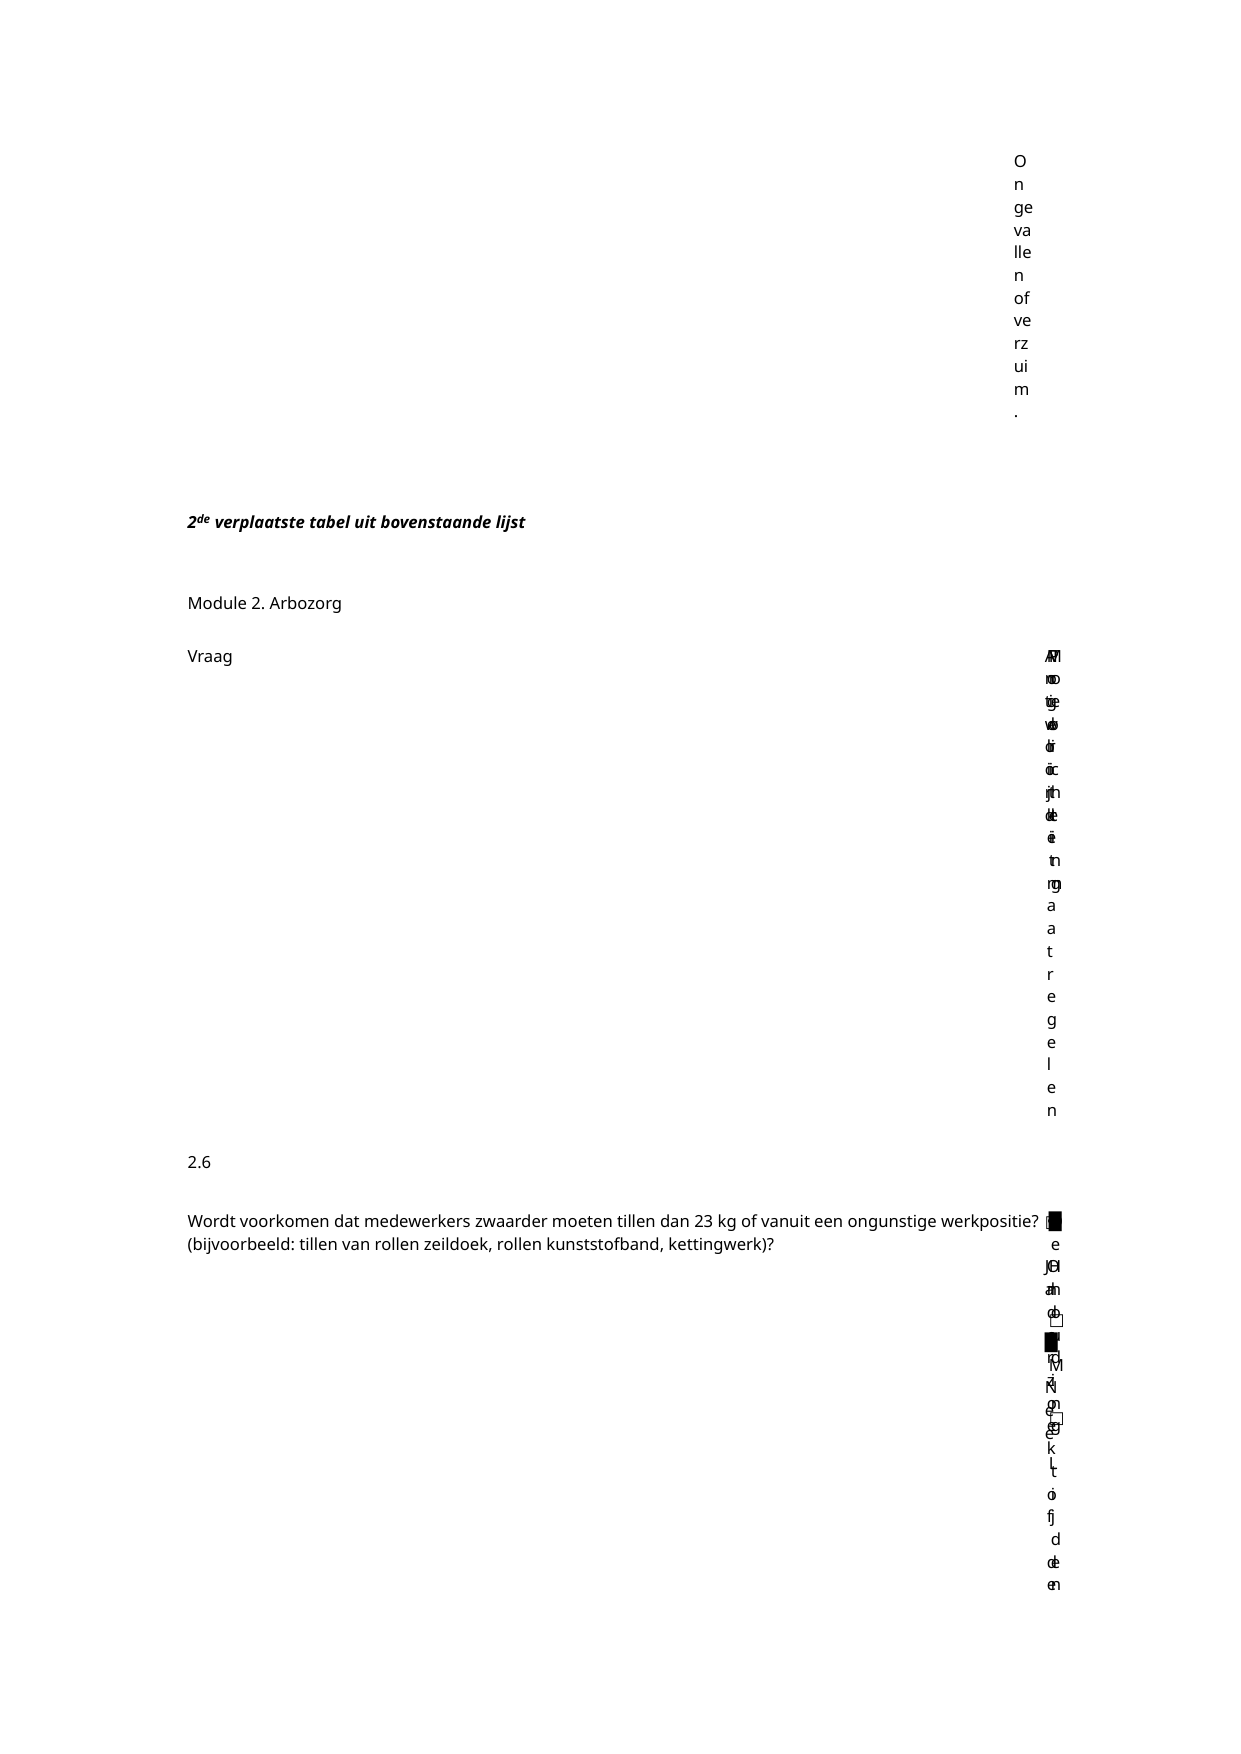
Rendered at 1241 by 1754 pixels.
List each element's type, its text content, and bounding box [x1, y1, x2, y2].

table_cell Ongevallen of verzuim. [1014, 150, 1033, 452]
table_cell [188, 150, 994, 452]
table_cell [1033, 150, 1053, 452]
text 2de verplaatste tabel uit bovenstaande lijst [187, 511, 1053, 534]
table_cell 2.6 [188, 1151, 1044, 1209]
table_cell [994, 150, 1013, 452]
table_cell Wordt voorkomen dat medewerkers zwaarder moeten tillen dan 23 kg of vanuit een ongunstige werkpositie? (bijvoorbeeld: tillen van rollen zeildoek, rollen kunststofband, kettingwerk)? [188, 1210, 1044, 1596]
table_header Module 2. Arbozorg [188, 592, 1053, 644]
table_cell Vraag [188, 644, 1044, 1151]
